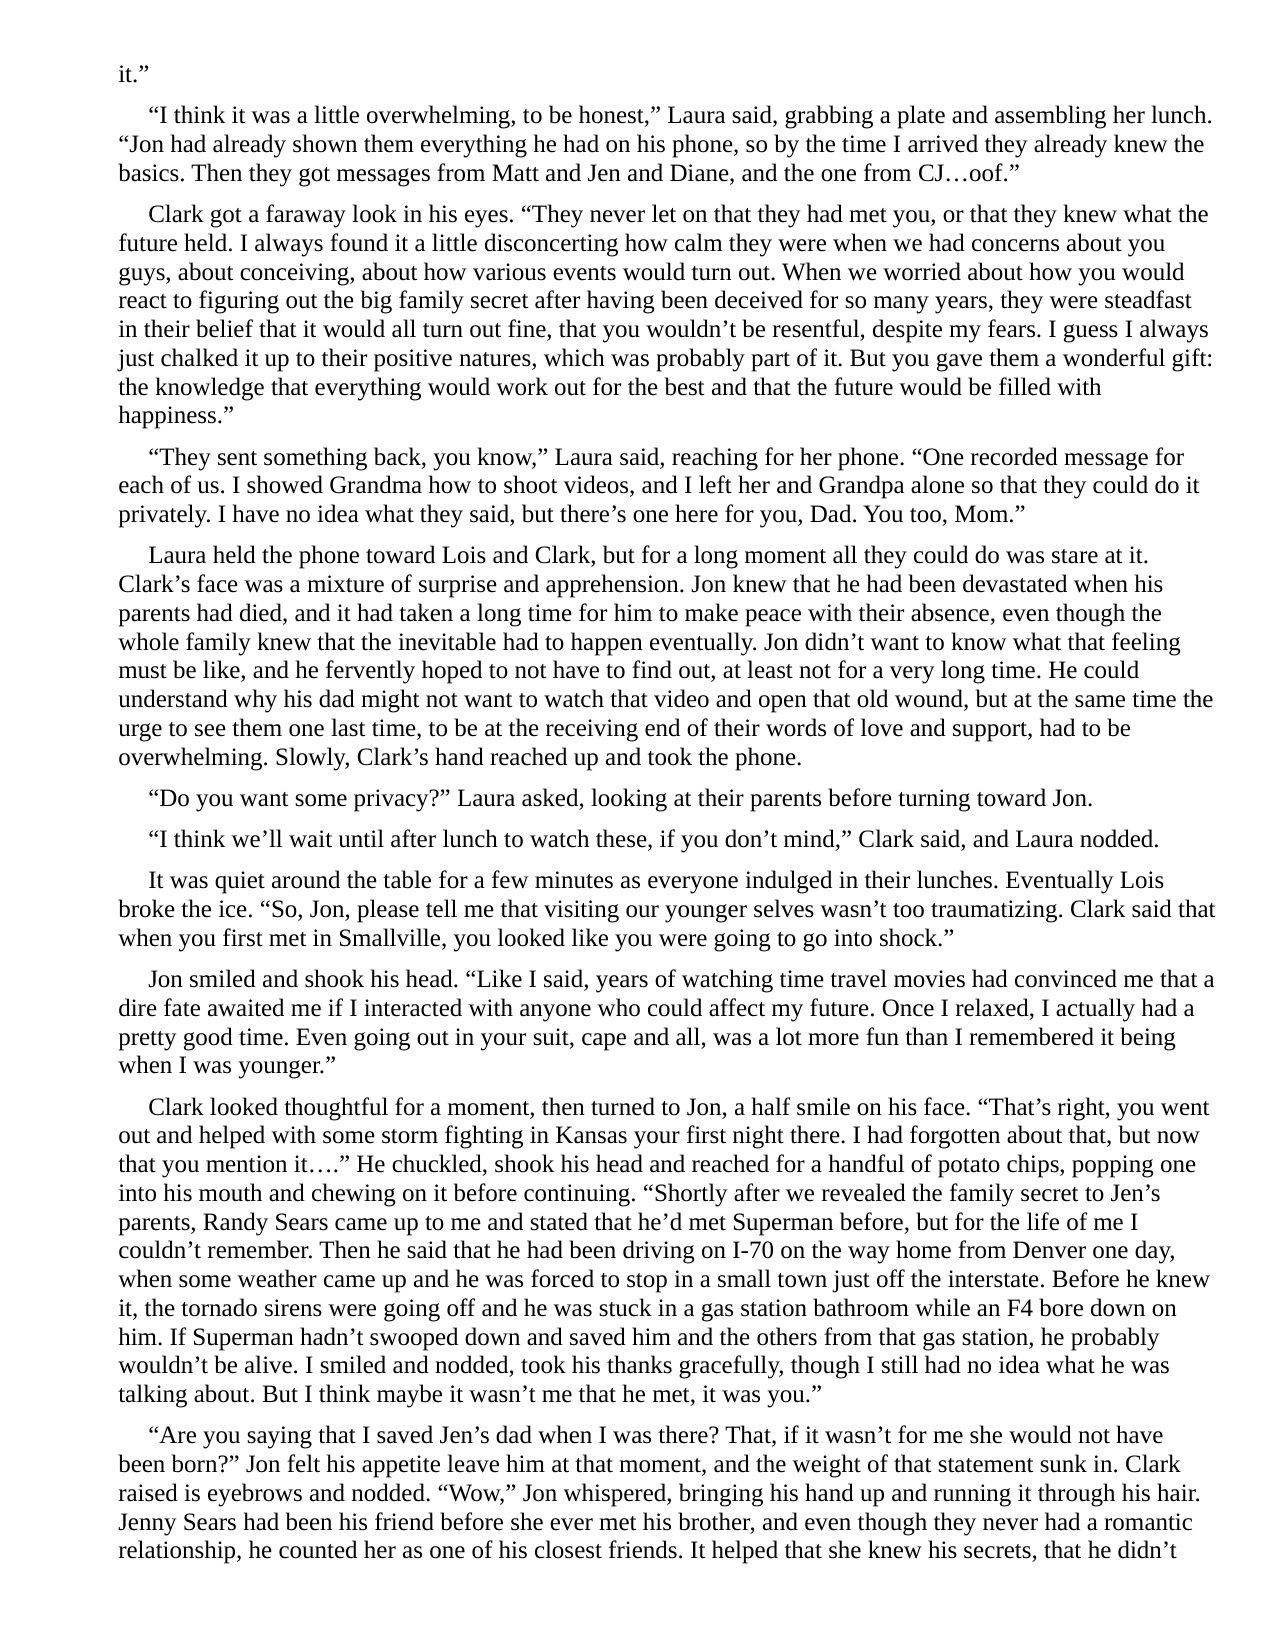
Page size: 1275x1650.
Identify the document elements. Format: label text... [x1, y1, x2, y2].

text “Are you saying that I saved Jen’s dad when I was there? That, if it wasn’t for me she would not have been born?” Jon felt his appetite leave him at that moment, and the weight of that statement sunk in. Clark raised is eyebrows and nodded. “Wow,” Jon whispered, bringing his hand up and running it through his hair. Jenny Sears had been his friend before she ever met his brother, and even though they never had a romantic relationship, he counted her as one of his closest friends. It helped that she knew his secrets, that he didn’t [118, 1420, 1216, 1564]
text Jon smiled and shook his head. “Like I said, years of watching time travel movies had convinced me that a dire fate awaited me if I interacted with anyone who could affect my future. Once I relaxed, I actually had a pretty good time. Even going out in your suit, cape and all, was a lot more fun than I remembered it being when I was younger.” [118, 964, 1216, 1079]
text “I think we’ll wait until after lunch to watch these, if you don’t mind,” Clark said, and Laura nodded. [118, 824, 1216, 853]
text it.” [118, 59, 1216, 88]
text Clark looked thoughtful for a moment, then turned to Jon, a half smile on his face. “That’s right, you went out and helped with some storm fighting in Kansas your first night there. I had forgotten about that, but now that you mention it….” He chuckled, shook his head and reached for a handful of potato chips, popping one into his mouth and chewing on it before continuing. “Shortly after we revealed the family secret to Jen’s parents, Randy Sears came up to me and stated that he’d met Superman before, but for the life of me I couldn’t remember. Then he said that he had been driving on I-70 on the way home from Denver one day, when some weather came up and he was forced to stop in a small town just off the interstate. Before he knew it, the tornado sirens were going off and he was stuck in a gas station bathroom while an F4 bore down on him. If Superman hadn’t swooped down and saved him and the others from that gas station, he probably wouldn’t be alive. I smiled and nodded, took his thanks gracefully, though I still had no idea what he was talking about. But I think maybe it wasn’t me that he met, it was you.” [118, 1092, 1216, 1408]
text Laura held the phone toward Lois and Clark, but for a long moment all they could do was stare at it. Clark’s face was a mixture of surprise and apprehension. Jon knew that he had been devastated when his parents had died, and it had taken a long time for him to make peace with their absence, even though the whole family knew that the inevitable had to happen eventually. Jon didn’t want to know what that feeling must be like, and he fervently hoped to not have to find out, at least not for a very long time. He could understand why his dad might not want to watch that video and open that old wound, but at the same time the urge to see them one last time, to be at the receiving end of their words of love and support, had to be overwhelming. Slowly, Clark’s hand reached up and took the phone. [118, 540, 1216, 770]
text “They sent something back, you know,” Laura said, reaching for her phone. “One recorded message for each of us. I showed Grandma how to shoot videos, and I left her and Grandpa alone so that they could do it privately. I have no idea what they said, but there’s one here for you, Dad. You too, Mom.” [118, 442, 1216, 528]
text “I think it was a little overwhelming, to be honest,” Laura said, grabbing a plate and assembling her lunch. “Jon had already shown them everything he had on his phone, so by the time I arrived they already knew the basics. Then they got messages from Matt and Jen and Diane, and the one from CJ…oof.” [118, 100, 1216, 187]
text It was quiet around the table for a few minutes as everyone indulged in their lunches. Eventually Lois broke the ice. “So, Jon, please tell me that visiting our younger selves wasn’t too traumatizing. Clark said that when you first met in Smallville, you looked like you were going to go into shock.” [118, 865, 1216, 952]
text Clark got a faraway look in his eyes. “They never let on that they had met you, or that they knew what the future held. I always found it a little disconcerting how calm they were when we had concerns about you guys, about conceiving, about how various events would turn out. When we worried about how you would react to figuring out the big family secret after having been deceived for so many years, they were steadfast in their belief that it would all turn out fine, that you wouldn’t be resentful, despite my fears. I guess I always just chalked it up to their positive natures, which was probably part of it. But you gave them a wonderful gift: the knowledge that everything would work out for the best and that the future would be filled with happiness.” [118, 199, 1216, 429]
text “Do you want some privacy?” Laura asked, looking at their parents before turning toward Jon. [118, 783, 1216, 812]
